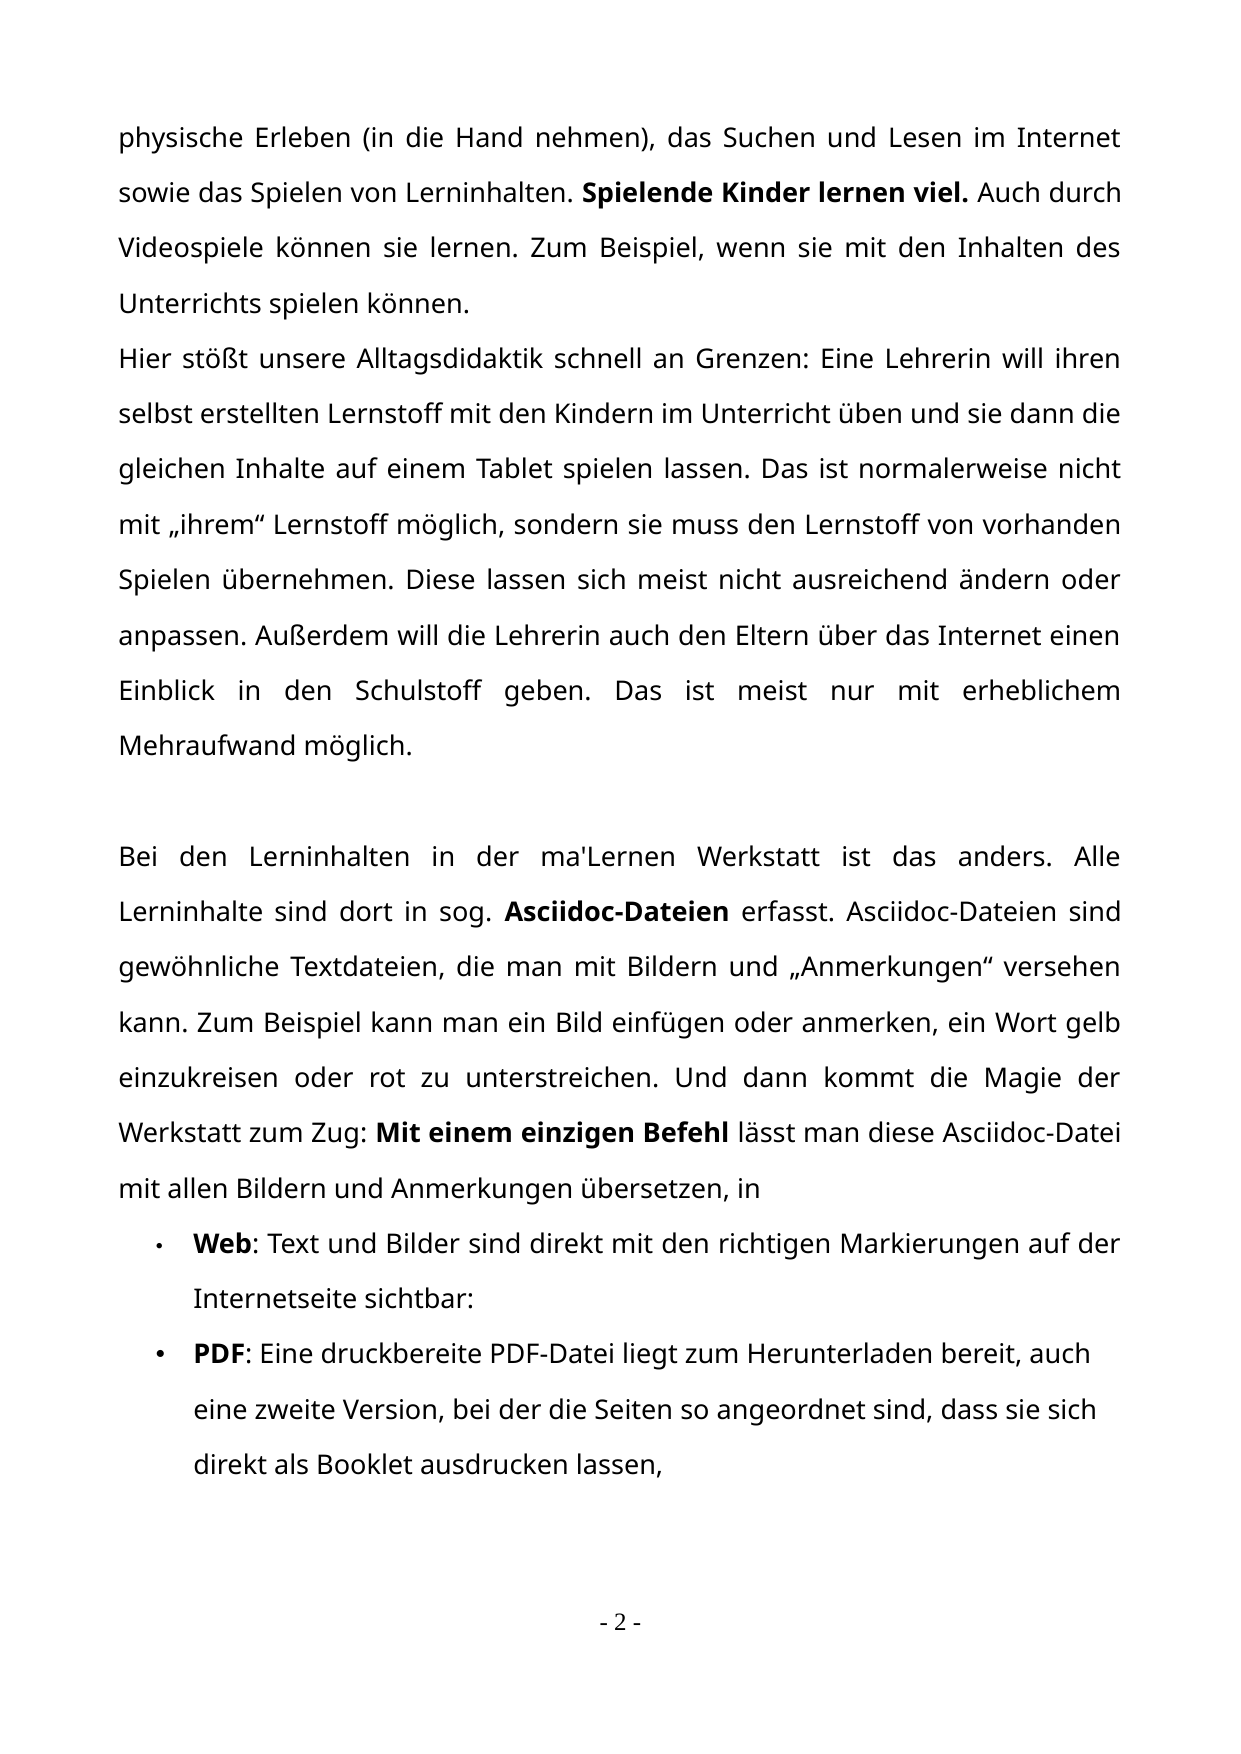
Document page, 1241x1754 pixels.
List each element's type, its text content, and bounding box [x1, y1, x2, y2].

list Web: Text und Bilder sind direkt mit den richtigen Markierungen auf der Internetseite sichtbar: [156, 1224, 1122, 1317]
text Hier stößt unsere Alltagsdidaktik schnell an Grenzen: Eine Lehrerin will ihren selbst erstellten Lernstoff mit den Kindern im Unterricht üben und sie dann die gleichen Inhalte auf einem Tablet spielen lassen. Das ist normalerweise nicht mit „ihrem“ Lernstoff möglich, sondern sie muss den Lernstoff von vorhanden Spielen übernehmen. Diese lassen sich meist nicht ausreichend ändern oder an­passen. Außerdem will die Lehrerin auch den Eltern über das Internet einen Ein­blick in den Schulstoff geben. Das ist meist nur mit erheblichem Mehraufwand möglich. [118, 339, 1122, 763]
list PDF: Eine druckbereite PDF-Datei liegt zum Herunterladen bereit, auch eine zweite Version, bei der die Seiten so angeordnet sind, dass sie sich direkt als Booklet ausdrucken lassen, [156, 1335, 1122, 1482]
text Bei den Lerninhalten in der ma'Lernen Werkstatt ist das anders. Alle Lerninhalte sind dort in sog. Asciidoc-Dateien erfasst. Asciidoc-Dateien sind gewöhnliche Textdateien, die man mit Bildern und „Anmerkungen“ versehen kann. Zum Bei­spiel kann man ein Bild einfügen oder anmerken, ein Wort gelb einzukreisen oder rot zu unterstreichen. Und dann kommt die Magie der Werkstatt zum Zug: Mit einem einzigen Befehl lässt man diese Asciidoc-Datei mit allen Bildern und Anmerkungen übersetzen, in [118, 837, 1122, 1206]
text physi­sche Erleben (in die Hand nehmen), das Suchen und Lesen im Internet sowie das Spielen von Lerninhalten. Spielende Kinder lernen viel. Auch durch Video­spiele können sie lernen. Zum Beispiel, wenn sie mit den Inhalten des Unter­richts spielen können. [118, 118, 1122, 321]
